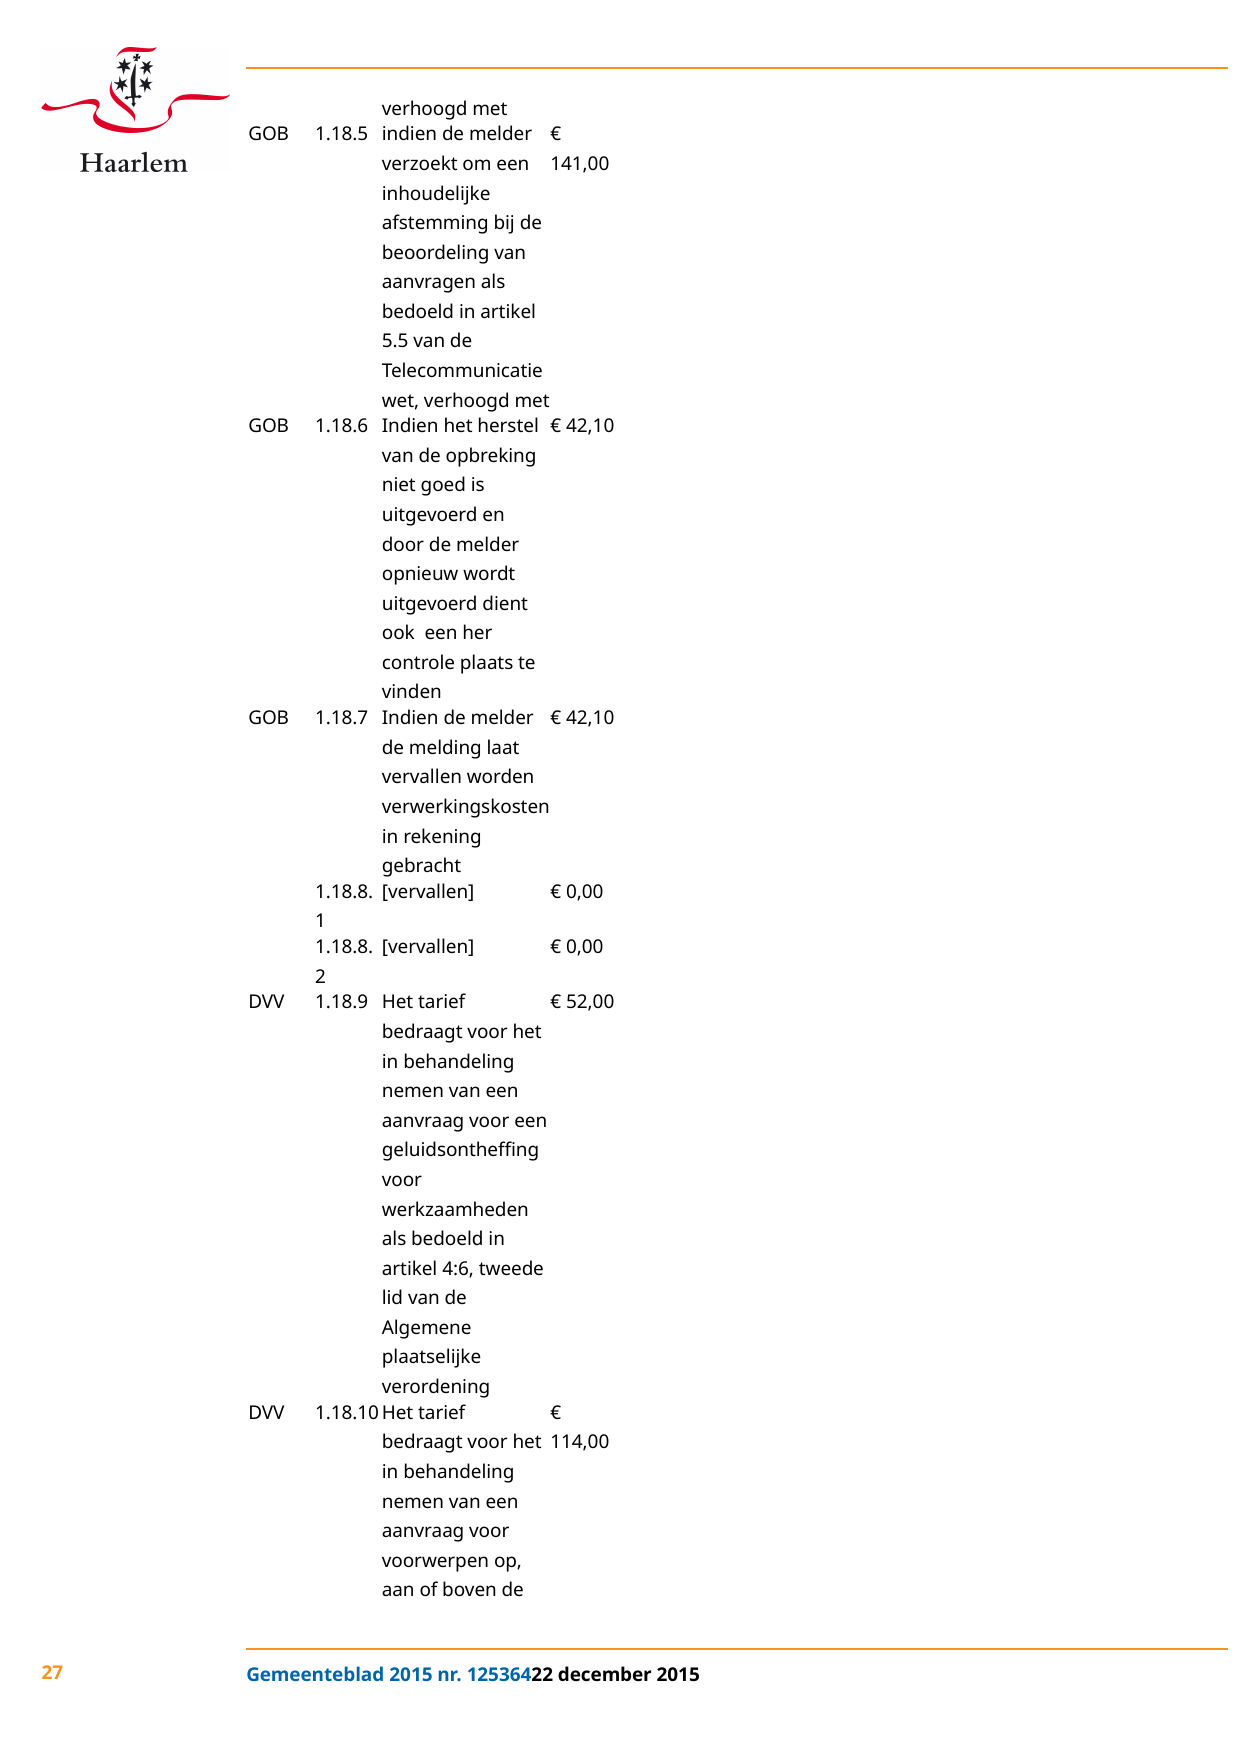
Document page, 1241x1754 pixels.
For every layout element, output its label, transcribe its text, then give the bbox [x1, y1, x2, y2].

table_cell [617, 1399, 684, 1602]
table_cell [248, 878, 315, 933]
table_cell [617, 413, 684, 704]
table_cell DVV [248, 989, 315, 1399]
table_cell € 42,10 [550, 705, 617, 878]
table_cell [1018, 121, 1085, 412]
table_cell 1.18.8.1 [315, 878, 382, 933]
table_cell € 0,00 [550, 878, 617, 933]
table_cell [884, 95, 951, 121]
table_cell [751, 95, 817, 121]
table_cell [951, 95, 1018, 121]
table_cell GOB [248, 121, 315, 412]
table_cell [1085, 95, 1152, 121]
table_cell [818, 989, 884, 1399]
table_cell [617, 934, 684, 989]
table_cell GOB [248, 413, 315, 704]
table_cell [884, 1399, 951, 1602]
table_cell [1085, 705, 1152, 878]
table_cell 1.18.6 [315, 413, 382, 704]
table_cell [951, 705, 1018, 878]
table_cell [818, 413, 884, 704]
table_cell [684, 413, 751, 704]
table_cell [684, 95, 751, 121]
table_cell [684, 705, 751, 878]
table_cell € 52,00 [550, 989, 617, 1399]
table_cell [1018, 95, 1085, 121]
table_cell [684, 878, 751, 933]
table_cell [751, 705, 817, 878]
picture [41, 47, 231, 172]
table_cell [818, 705, 884, 878]
table_cell [751, 934, 817, 989]
table_cell [951, 413, 1018, 704]
table_cell Indien het herstel van de opbreking niet goed is uitgevoerd en door de melder opnieuw wordt uitgevoerd dient ook een her controle plaats te vinden [382, 413, 550, 704]
table_cell [951, 121, 1018, 412]
table_cell [248, 934, 315, 989]
table_cell [1085, 121, 1152, 412]
table_cell € 141,00 [550, 121, 617, 412]
table_cell [684, 1399, 751, 1602]
table_cell [1018, 1399, 1085, 1602]
table_cell [818, 878, 884, 933]
table_cell [1018, 413, 1085, 704]
table_cell 1.18.5 [315, 121, 382, 412]
table_cell [884, 121, 951, 412]
table_cell [951, 1399, 1018, 1602]
table_cell [751, 989, 817, 1399]
table_cell 1.18.8.2 [315, 934, 382, 989]
table_cell [818, 95, 884, 121]
table_cell verhoogd met [382, 95, 550, 121]
table_cell [617, 95, 684, 121]
table_cell [617, 705, 684, 878]
table_cell [684, 989, 751, 1399]
table_cell [818, 1399, 884, 1602]
table_cell 1.18.10 [315, 1399, 382, 1602]
table_cell [884, 878, 951, 933]
table_cell [951, 989, 1018, 1399]
table_cell [884, 705, 951, 878]
table_cell [vervallen] [382, 934, 550, 989]
table_cell [vervallen] [382, 878, 550, 933]
table_cell [951, 878, 1018, 933]
table_cell 1.18.7 [315, 705, 382, 878]
table_cell [1018, 878, 1085, 933]
table_cell [751, 121, 817, 412]
table_cell [1018, 989, 1085, 1399]
table_cell [951, 934, 1018, 989]
table_cell € 0,00 [550, 934, 617, 989]
table_cell [1018, 934, 1085, 989]
table_cell € 114,00 [550, 1399, 617, 1602]
table_cell Het tarief bedraagt voor het in behandeling nemen van een aanvraag voor voorwerpen op, aan of boven de [382, 1399, 550, 1602]
table_cell [751, 413, 817, 704]
table_cell [884, 413, 951, 704]
table_cell indien de melder verzoekt om een inhoudelijke afstemming bij de beoordeling van aanvragen als bedoeld in artikel 5.5 van de Telecommunicatiewet, verhoogd met [382, 121, 550, 412]
table_cell [818, 121, 884, 412]
table_cell [884, 934, 951, 989]
table_cell [751, 878, 817, 933]
table_cell Het tarief bedraagt voor het in behandeling nemen van een aanvraag voor een geluidsontheffing voor werkzaamheden als bedoeld in artikel 4:6, tweede lid van de Algemene plaatselijke verordening [382, 989, 550, 1399]
table_cell [1085, 1399, 1152, 1602]
table_cell [550, 95, 617, 121]
table_cell [248, 95, 315, 121]
table_cell [315, 95, 382, 121]
table_cell [884, 989, 951, 1399]
table_cell [818, 934, 884, 989]
table_cell € 42,10 [550, 413, 617, 704]
table_cell [617, 121, 684, 412]
table_cell [684, 934, 751, 989]
table_cell [684, 121, 751, 412]
table_cell [1085, 989, 1152, 1399]
table_cell [751, 1399, 817, 1602]
table_cell DVV [248, 1399, 315, 1602]
table_cell [1085, 934, 1152, 989]
table_cell [1085, 413, 1152, 704]
table_cell [1018, 705, 1085, 878]
table_cell [617, 989, 684, 1399]
table_cell GOB [248, 705, 315, 878]
table_cell 1.18.9 [315, 989, 382, 1399]
table_cell Indien de melder de melding laat vervallen worden verwerkingskosten in rekening gebracht [382, 705, 550, 878]
table_cell [1085, 878, 1152, 933]
table_cell [617, 878, 684, 933]
